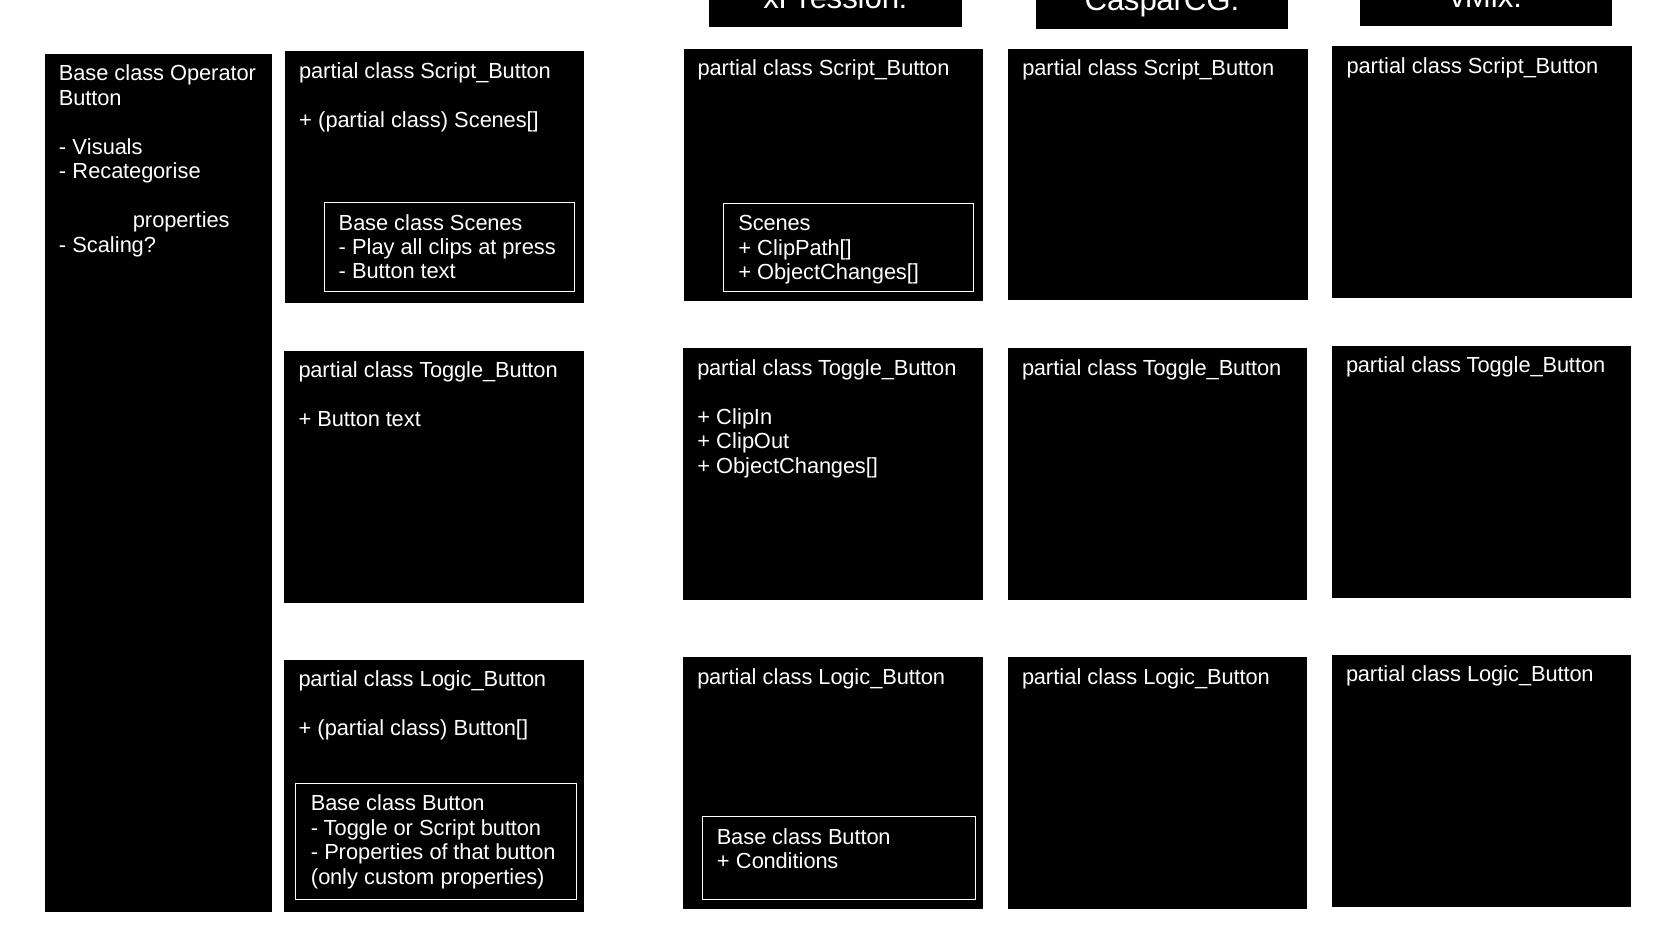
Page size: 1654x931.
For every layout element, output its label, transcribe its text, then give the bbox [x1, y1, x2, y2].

text_box partial class Script_Button [1331, 45, 1633, 299]
text_box partial class Script_Button + (partial class) Scenes[] [284, 50, 585, 304]
text_box Scenes + ClipPath[] + ObjectChanges[] [723, 203, 974, 292]
text_box partial class Script_Button [683, 48, 984, 302]
text_box partial class Toggle_Button [1331, 345, 1632, 599]
text_box xPression: [708, 0, 963, 28]
text_box vMix: [1359, 0, 1613, 27]
text_box partial class Logic_Button [682, 656, 984, 910]
text_box Base class Button + Conditions [702, 816, 976, 900]
text_box Base class Button - Toggle or Script button - Properties of that button (only custom properties) [295, 783, 577, 900]
text_box CasparCG: [1035, 0, 1289, 30]
text_box Base class Operator Button - Visuals - Recategorise properties - Scaling? [44, 53, 273, 913]
text_box Base class Scenes - Play all clips at press - Button text [324, 202, 575, 292]
text_box partial class Toggle_Button + ClipIn + ClipOut + ObjectChanges[] [682, 347, 984, 601]
text_box partial class Logic_Button + (partial class) Button[] [283, 659, 585, 913]
text_box partial class Toggle_Button [1007, 347, 1308, 601]
text_box partial class Logic_Button [1007, 656, 1308, 910]
text_box partial class Logic_Button [1331, 654, 1632, 908]
text_box partial class Script_Button [1007, 48, 1309, 301]
text_box partial class Toggle_Button + Button text [283, 350, 585, 604]
